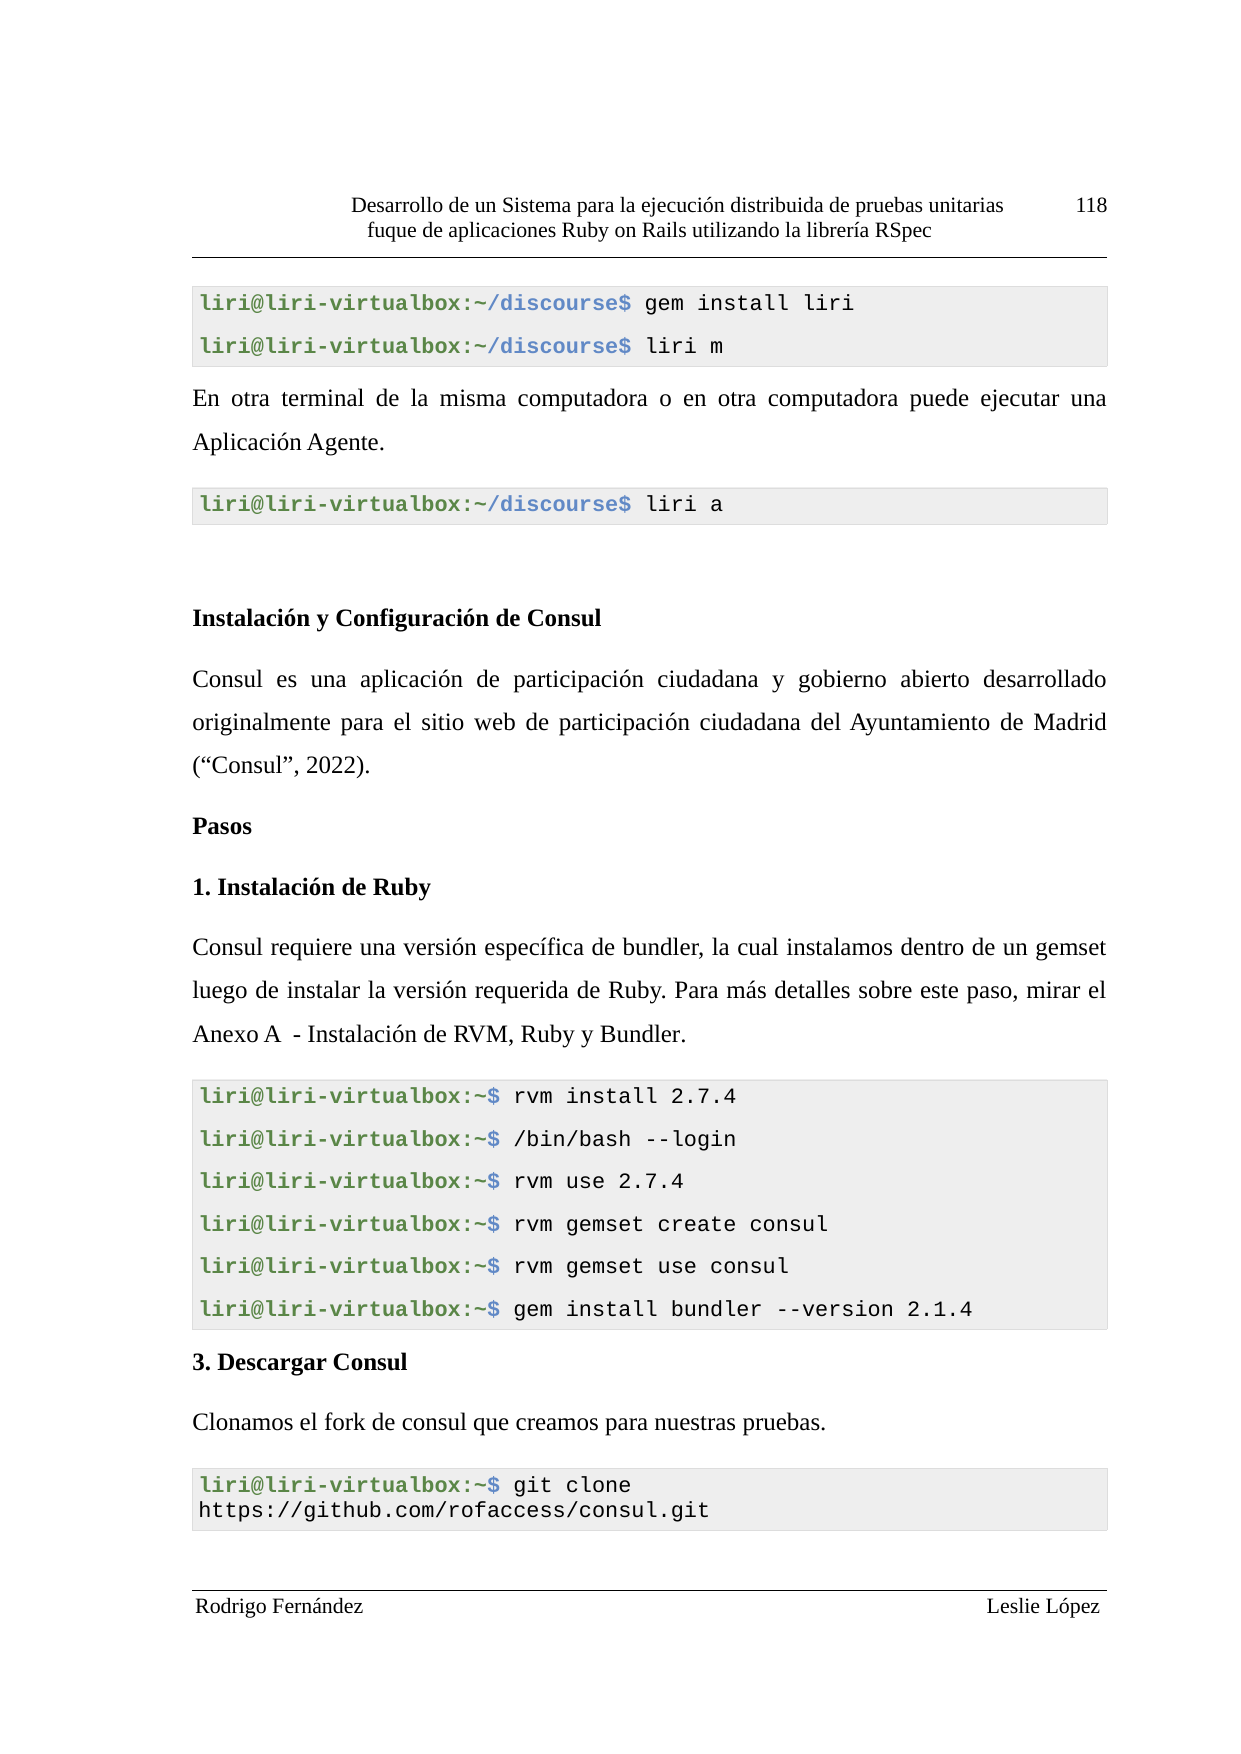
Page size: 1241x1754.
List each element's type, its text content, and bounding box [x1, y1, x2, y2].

text 3. Descargar Consul [192, 1347, 1107, 1375]
text liri@liri-virtualbox:~$ /bin/bash --login [193, 1122, 1107, 1153]
text En otra terminal de la misma computadora o en otra computadora puede ejecutar una Aplicación Agente. [192, 383, 1107, 455]
text Instalación y Configuración de Consul [192, 603, 1107, 632]
text liri@liri-virtualbox:~$ rvm install 2.7.4 [193, 1081, 1107, 1110]
text liri@liri-virtualbox:~/discourse$ gem install liri [193, 287, 1107, 317]
text Consul requiere una versión específica de bundler, la cual instalamos dentro de un gemset luego de instalar la versión requerida de Ruby. Para más detalles sobre este paso, mirar el Anexo A - Instalación de RVM, Ruby y Bundler. [192, 932, 1107, 1047]
text liri@liri-virtualbox:~/discourse$ liri m [193, 329, 1107, 366]
text liri@liri-virtualbox:~$ gem install bundler --version 2.1.4 [193, 1292, 1107, 1329]
text liri@liri-virtualbox:~$ rvm use 2.7.4 [193, 1164, 1107, 1195]
text liri@liri-virtualbox:~$ rvm gemset create consul [193, 1207, 1107, 1238]
text 1. Instalación de Ruby [192, 872, 1107, 900]
text Clonamos el fork de consul que creamos para nuestras pruebas. [192, 1407, 1107, 1436]
text liri@liri-virtualbox:~$ rvm gemset use consul [193, 1249, 1107, 1280]
text liri@liri-virtualbox:~$ git clone https://github.com/rofaccess/consul.git [193, 1469, 1107, 1530]
text liri@liri-virtualbox:~/discourse$ liri a [193, 489, 1107, 524]
text Consul es una aplicación de participación ciudadana y gobierno abierto desarrollado originalmente para el sitio web de participación ciudadana del Ayuntamiento de Madrid (“Consul”, 2022). [192, 664, 1107, 779]
text Pasos [192, 811, 1107, 839]
